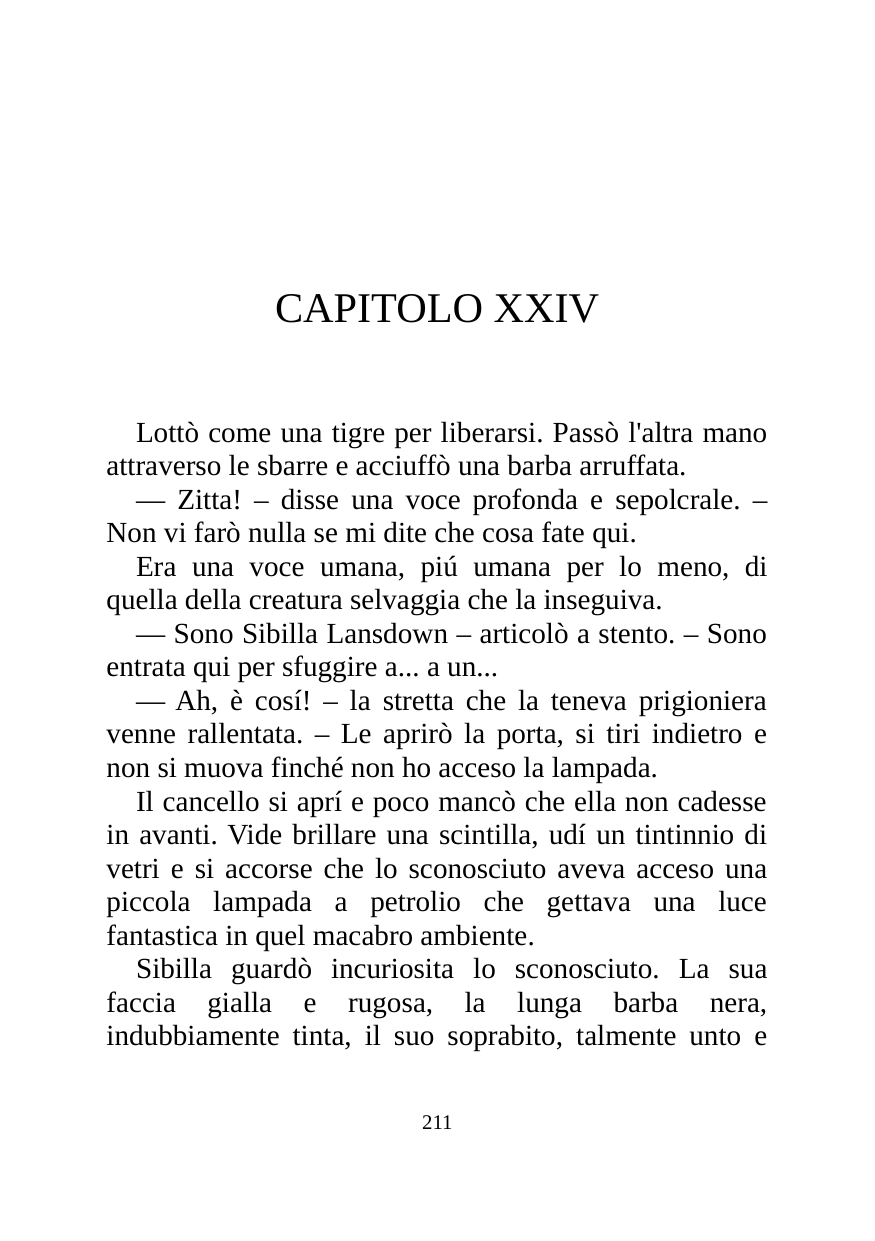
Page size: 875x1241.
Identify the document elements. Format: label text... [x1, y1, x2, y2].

text — Zitta! – disse una voce profonda e sepolcrale. – Non vi farò nulla se mi dite che cosa fate qui. [106, 482, 768, 549]
text Il cancello si aprí e poco mancò che ella non cadesse in avanti. Vide brillare una scintilla, udí un tintinnio di vetri e si accorse che lo sconosciuto aveva acceso una piccola lampada a petrolio che gettava una luce fantastica in quel macabro ambiente. [106, 784, 768, 951]
text — Ah, è cosí! – la stretta che la teneva prigioniera venne rallentata. – Le aprirò la porta, si tiri indietro e non si muova finché non ho acceso la lampada. [106, 683, 768, 784]
text Lottò come una tigre per liberarsi. Passò l'altra mano attraverso le sbarre e acciuffò una barba arruffata. [106, 415, 768, 482]
text Era una voce umana, piú umana per lo meno, di quella della creatura selvaggia che la inseguiva. [106, 549, 768, 616]
text — Sono Sibilla Lansdown – articolò a stento. – Sono entrata qui per sfuggire a... a un... [106, 616, 768, 683]
text Sibilla guardò incuriosita lo sconosciuto. La sua faccia gialla e rugosa, la lunga barba nera, indubbiamente tinta, il suo soprabito, talmente unto e [106, 951, 768, 1052]
subtitle CAPITOLO XXIV [106, 283, 768, 332]
